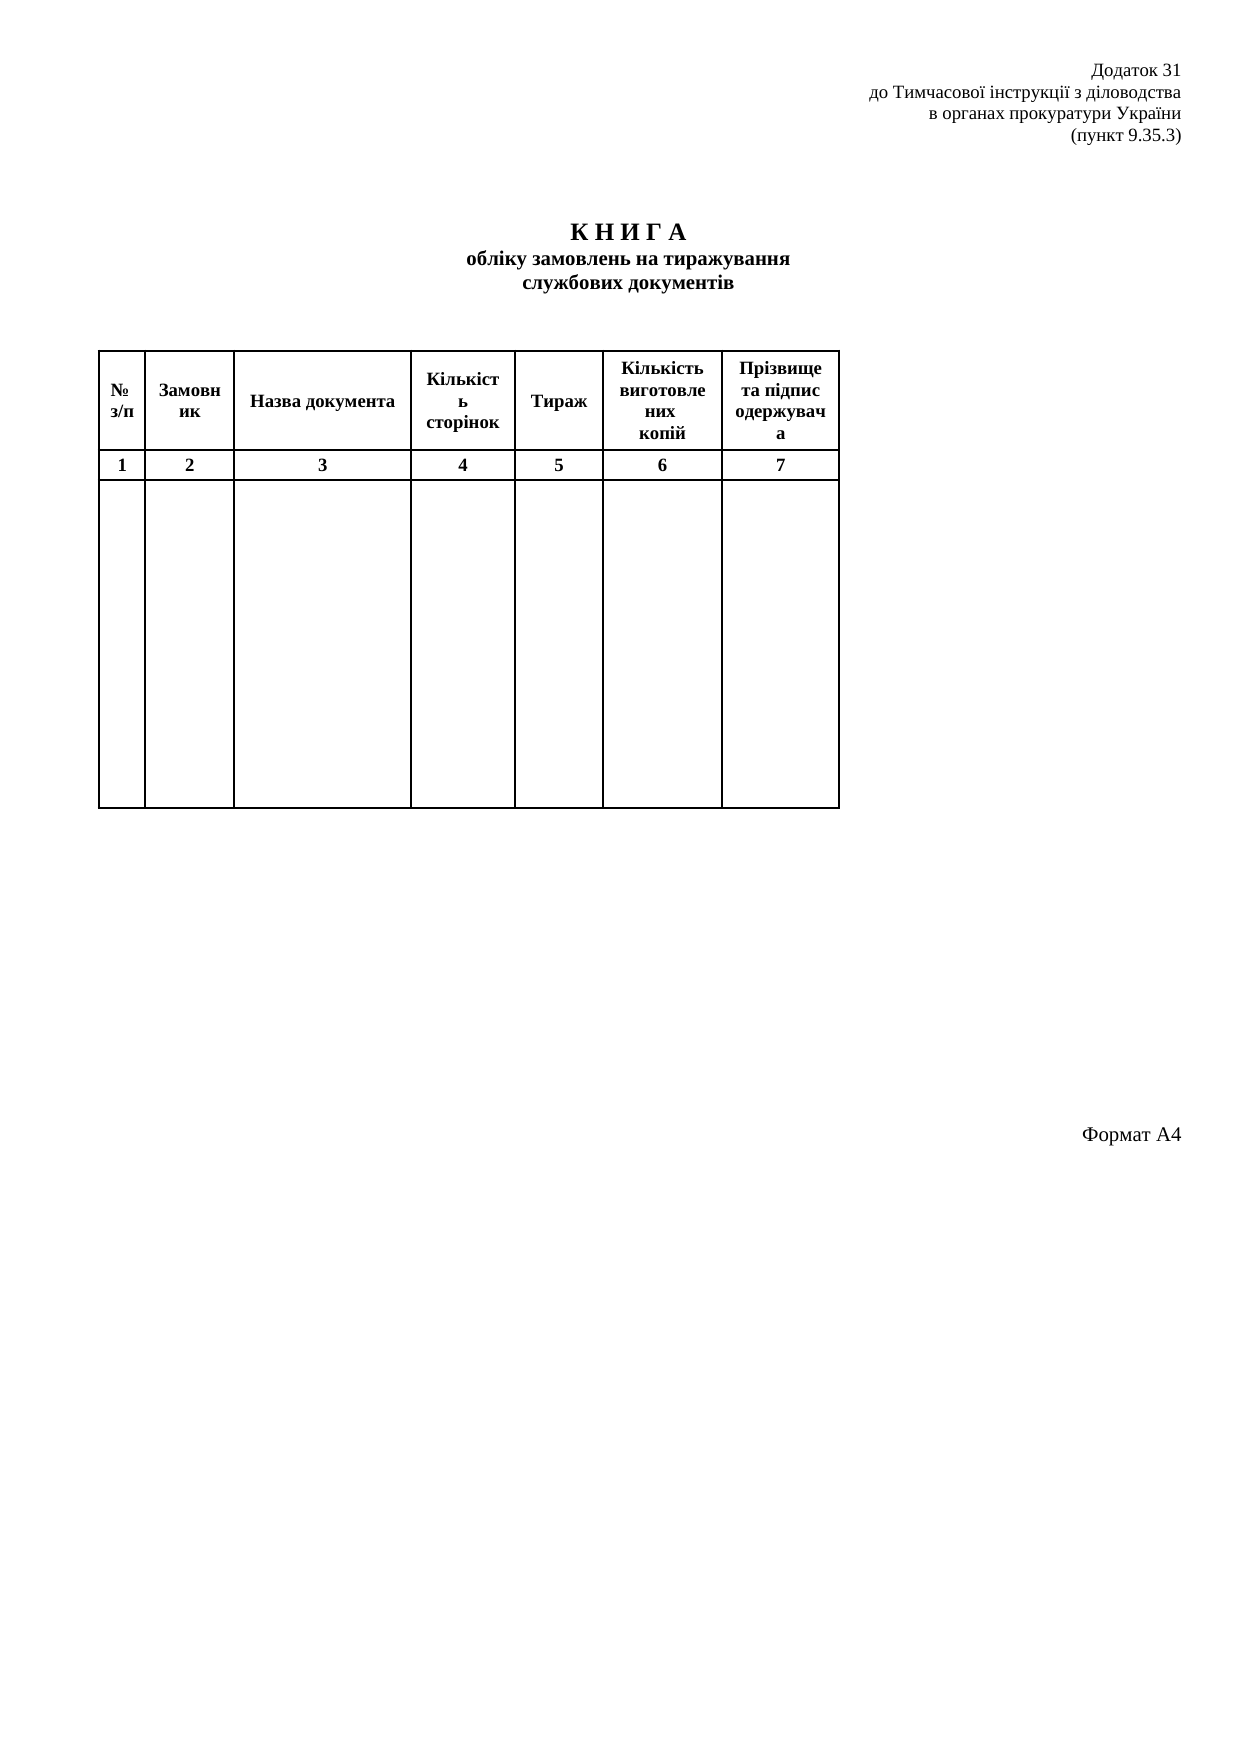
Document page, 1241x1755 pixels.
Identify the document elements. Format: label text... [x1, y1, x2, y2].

table_cell 3 [235, 451, 410, 479]
table_header № з/п [100, 352, 144, 449]
table_cell [604, 481, 721, 807]
table_header Кількість виготовлених копій [604, 352, 721, 449]
table_cell [412, 481, 514, 807]
table_cell 7 [723, 451, 838, 479]
table_cell 4 [412, 451, 514, 479]
table_cell 2 [146, 451, 233, 479]
text Формат А4 [75, 1122, 1181, 1146]
text обліку замовлень на тиражування [75, 246, 1181, 270]
table_cell 1 [100, 451, 144, 479]
text (пункт 9.35.3) [665, 124, 1181, 145]
table_cell [146, 481, 233, 807]
table_header Замовник [146, 352, 233, 449]
text К Н И Г А [75, 217, 1181, 246]
table_cell [516, 481, 602, 807]
table_header Кількість сторінок [412, 352, 514, 449]
table_header Прізвище та підпис одержувача [723, 352, 838, 449]
text до Тимчасової інструкції з діловодства [415, 81, 1181, 102]
table_cell [235, 481, 410, 807]
table_cell [100, 481, 144, 807]
table_header Назва документа [235, 352, 410, 449]
table_cell 5 [516, 451, 602, 479]
text в органах прокуратури України [415, 102, 1181, 124]
table_cell 6 [604, 451, 721, 479]
table_header Тираж [516, 352, 602, 449]
table_cell [723, 481, 838, 807]
text Додаток 31 [665, 59, 1181, 81]
text службових документів [75, 270, 1181, 294]
